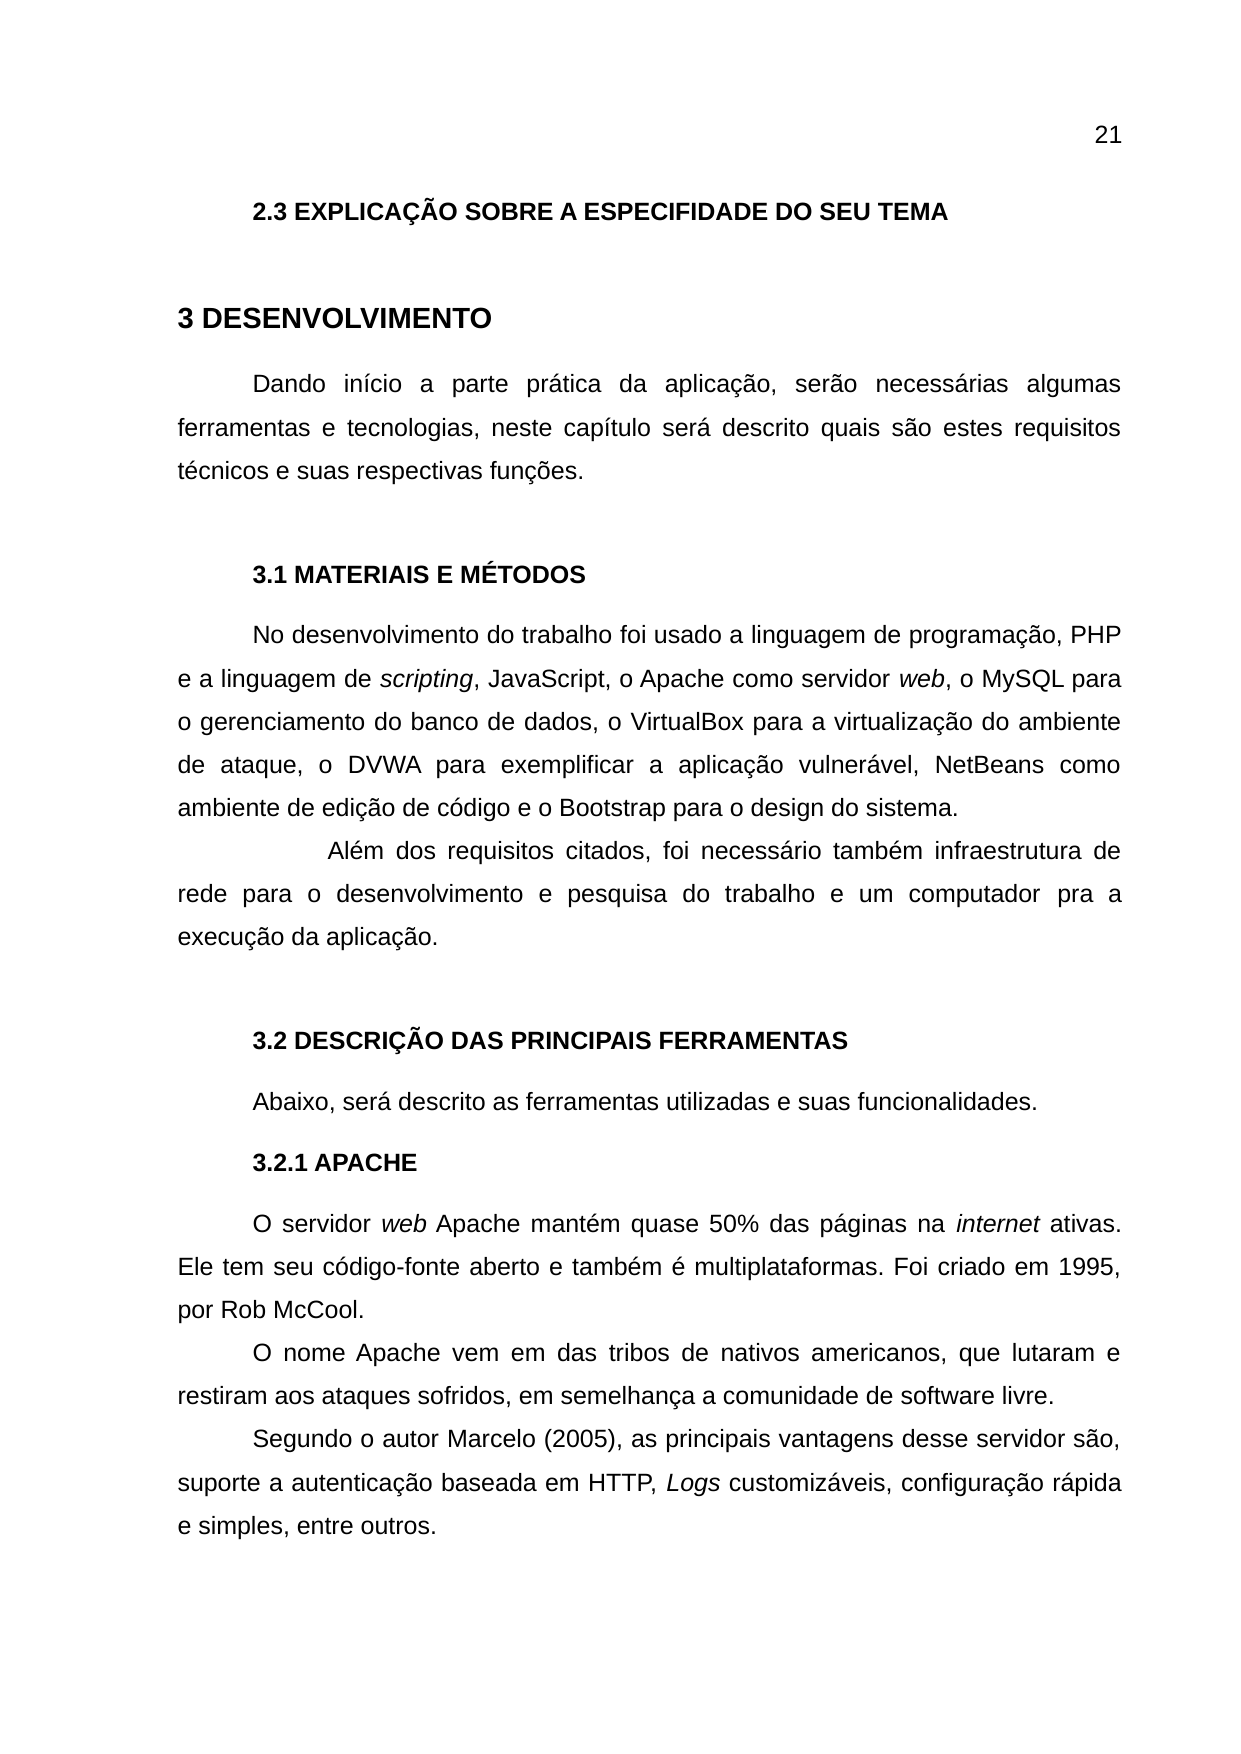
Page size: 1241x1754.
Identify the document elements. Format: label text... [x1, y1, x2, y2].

text 2.3 EXPLICAÇÃO SOBRE A ESPECIFIDADE DO SEU TEMA [177, 197, 1122, 226]
text Dando início a parte prática da aplicação, serão necessárias algumas ferramentas e tecnologias, neste capítulo será descrito quais são estes requisitos técnicos e suas respectivas funções. [177, 369, 1122, 484]
text Além dos requisitos citados, foi necessário também infraestrutura de rede para o desenvolvimento e pesquisa do trabalho e um computador pra a execução da aplicação. [177, 836, 1122, 951]
text No desenvolvimento do trabalho foi usado a linguagem de programação, PHP e a linguagem de scripting, JavaScript, o Apache como servidor web, o MySQL para o gerenciamento do banco de dados, o VirtualBox para a virtualização do ambiente de ataque, o DVWA para exemplificar a aplicação vulnerável, NetBeans como ambiente de edição de código e o Bootstrap para o design do sistema. [177, 620, 1122, 822]
text Abaixo, será descrito as ferramentas utilizadas e suas funcionalidades. [177, 1087, 1122, 1116]
text O nome Apache vem em das tribos de nativos americanos, que lutaram e restiram aos ataques sofridos, em semelhança a comunidade de software livre. [177, 1338, 1122, 1410]
subtitle 3.2.1 APACHE [177, 1148, 1122, 1177]
subtitle 3.2 DESCRIÇÃO DAS PRINCIPAIS FERRAMENTAS [177, 1026, 1122, 1055]
text O servidor web Apache mantém quase 50% das páginas na internet ativas. Ele tem seu código-fonte aberto e também é multiplataformas. Foi criado em 1995, por Rob McCool. [177, 1209, 1122, 1324]
subtitle 3 DESENVOLVIMENTO [177, 301, 1122, 335]
text Segundo o autor Marcelo (2005), as principais vantagens desse servidor são, suporte a autenticação baseada em HTTP, Logs customizáveis, configuração rápida e simples, entre outros. [177, 1424, 1122, 1539]
subtitle 3.1 MATERIAIS E MÉTODOS [177, 559, 1122, 588]
